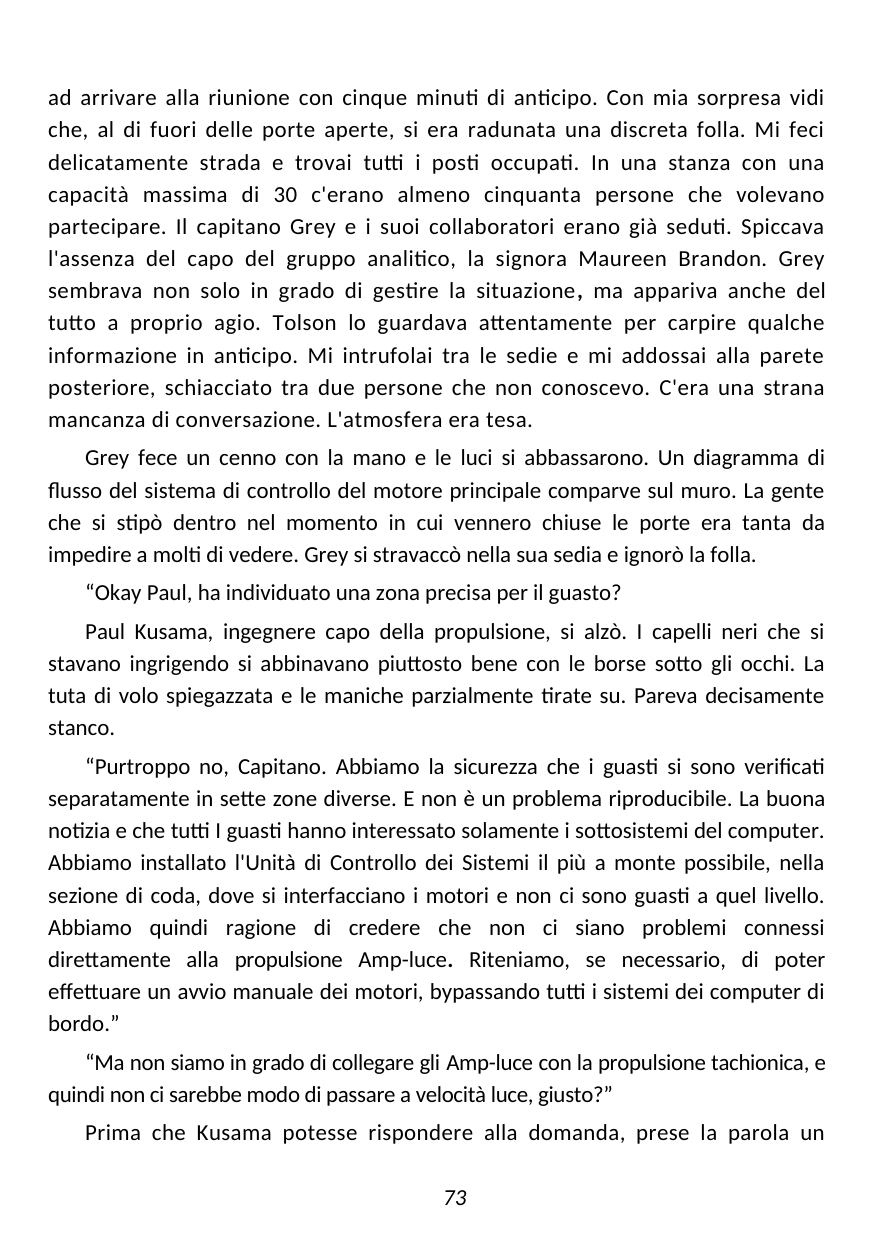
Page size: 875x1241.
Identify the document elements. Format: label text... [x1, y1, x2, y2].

text “Ma non siamo in grado di collegare gli Amp-luce con la propulsione tachionica, e quindi non ci sarebbe modo di passare a velocità luce, giusto?” [48, 1048, 826, 1108]
text ad arrivare alla riunione con cinque minuti di anticipo. Con mia sorpresa vidi che, al di fuori delle porte aperte, si era radunata una discreta folla. Mi feci delicatamente strada e trovai tutti i posti occupati. In una stanza con una capacità massima di 30 c'erano almeno cinquanta persone che volevano partecipare. Il capitano Grey e i suoi collaboratori erano già seduti. Spiccava l'assenza del capo del gruppo analitico, la signora Maureen Brandon. Grey sembrava non solo in grado di gestire la situazione, ma appariva anche del tutto a proprio agio. Tolson lo guardava attentamente per carpire qualche informazione in anticipo. Mi intrufolai tra le sedie e mi addossai alla parete posteriore, schiacciato tra due persone che non conoscevo. C'era una strana mancanza di conversazione. L'atmosfera era tesa. [48, 83, 826, 433]
text Paul Kusama, ingegnere capo della propulsione, si alzò. I capelli neri che si stavano ingrigendo si abbinavano piuttosto bene con le borse sotto gli occhi. La tuta di volo spiegazzata e le maniche parzialmente tirate su. Pareva decisamente stanco. [48, 617, 826, 742]
text Grey fece un cenno con la mano e le luci si abbassarono. Un diagramma di flusso del sistema di controllo del motore principale comparve sul muro. La gente che si stipò dentro nel momento in cui vennero chiuse le porte era tanta da impedire a molti di vedere. Grey si stravaccò nella sua sedia e ignorò la folla. [48, 443, 826, 568]
text Prima che Kusama potesse rispondere alla domanda, prese la parola un [48, 1118, 826, 1147]
text “Okay Paul, ha individuato una zona precisa per il guasto? [48, 578, 826, 607]
text “Purtroppo no, Capitano. Abbiamo la sicurezza che i guasti si sono verificati separatamente in sette zone diverse. E non è un problema riproducibile. La buona notizia e che tutti I guasti hanno interessato solamente i sottosistemi del computer. Abbiamo installato l'Unità di Controllo dei Sistemi il più a monte possibile, nella sezione di coda, dove si interfacciano i motori e non ci sono guasti a quel livello. Abbiamo quindi ragione di credere che non ci siano problemi connessi direttamente alla propulsione Amp-luce. Riteniamo, se necessario, di poter effettuare un avvio manuale dei motori, bypassando tutti i sistemi dei computer di bordo.” [48, 752, 826, 1037]
